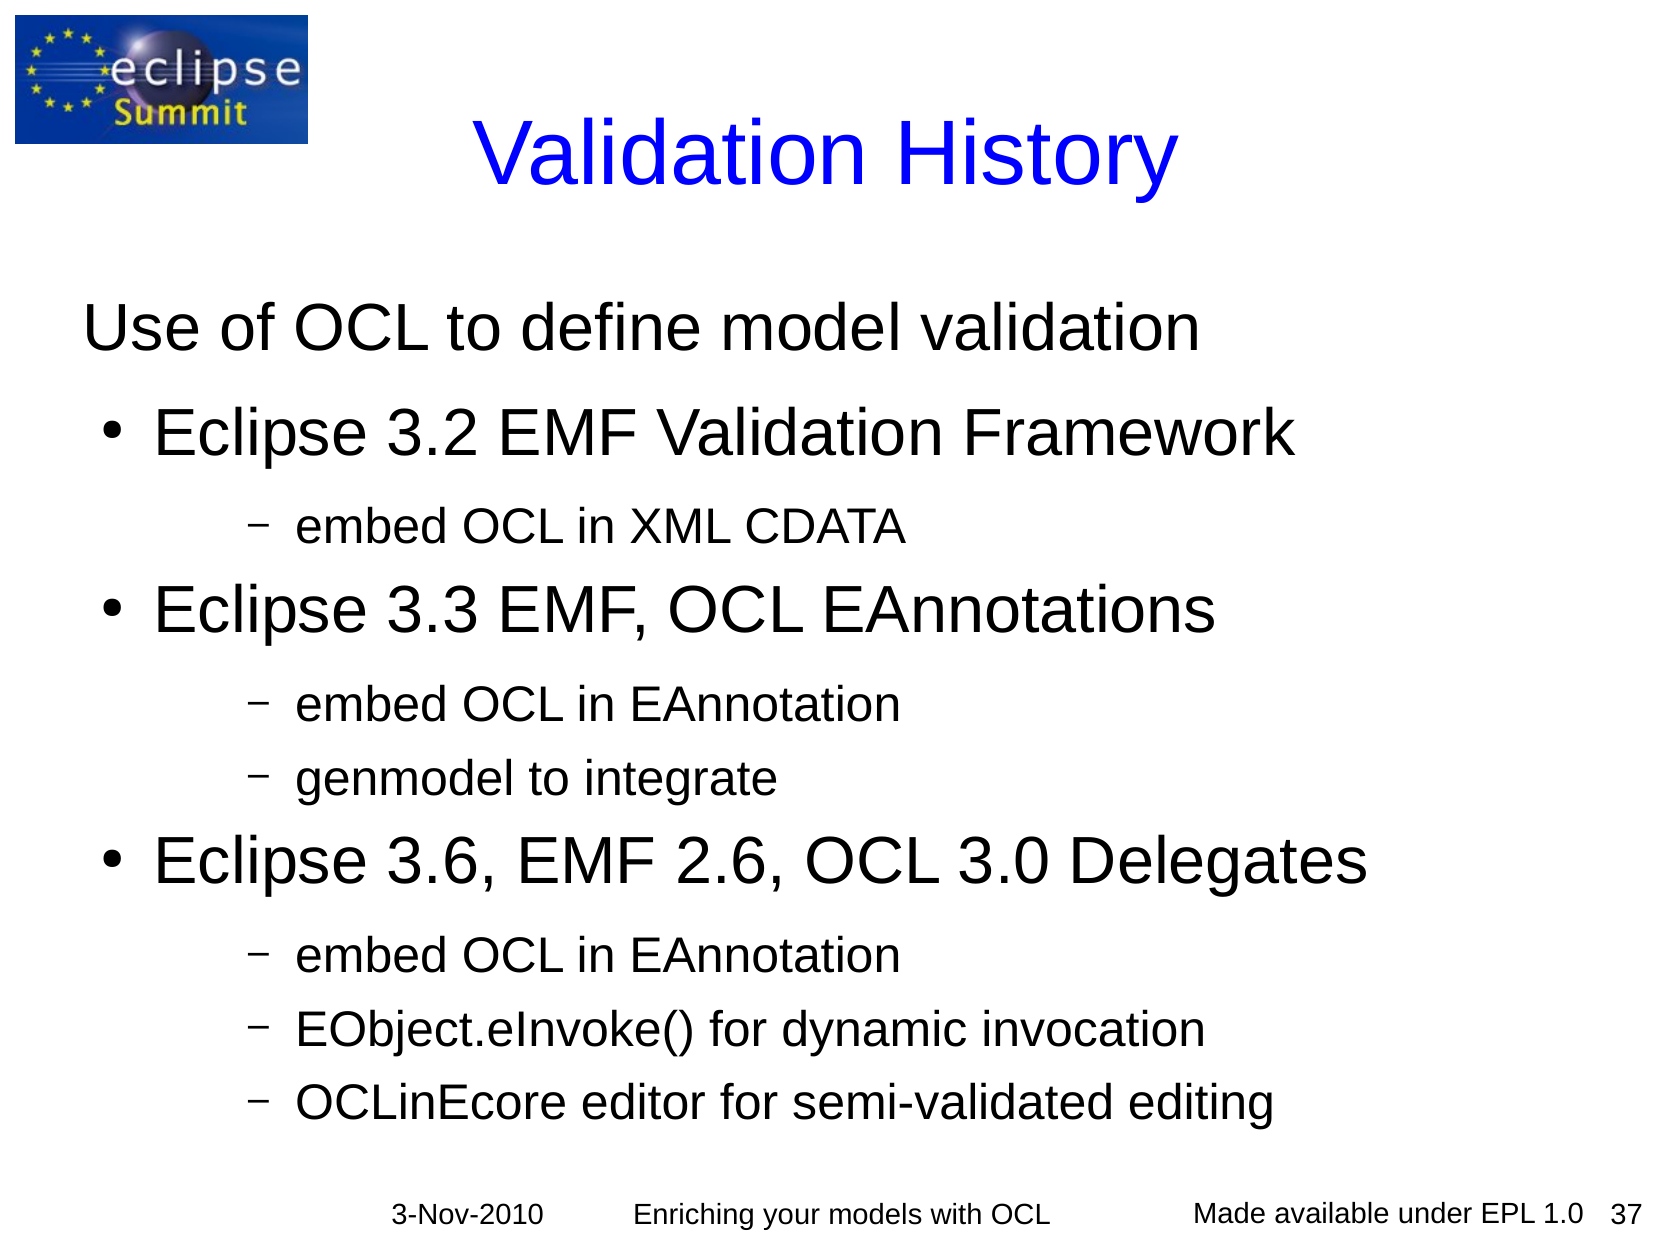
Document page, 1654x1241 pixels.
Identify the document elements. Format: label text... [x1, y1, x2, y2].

picture [15, 15, 308, 144]
title Validation History [82, 56, 1571, 250]
list Use of OCL to define model validation Eclipse 3.2 EMF Validation Framework embed OCL in XML CDATA Eclipse 3.3 EMF, OCL EAnnotations embed OCL in EAnnotation genmodel to integrate Eclipse 3.6, EMF 2.6, OCL 3.0 Delegates embed OCL in EAnnotation EObject.eInvoke() for dynamic invocation OCLinEcore editor for semi-validated editing [82, 290, 1571, 1131]
